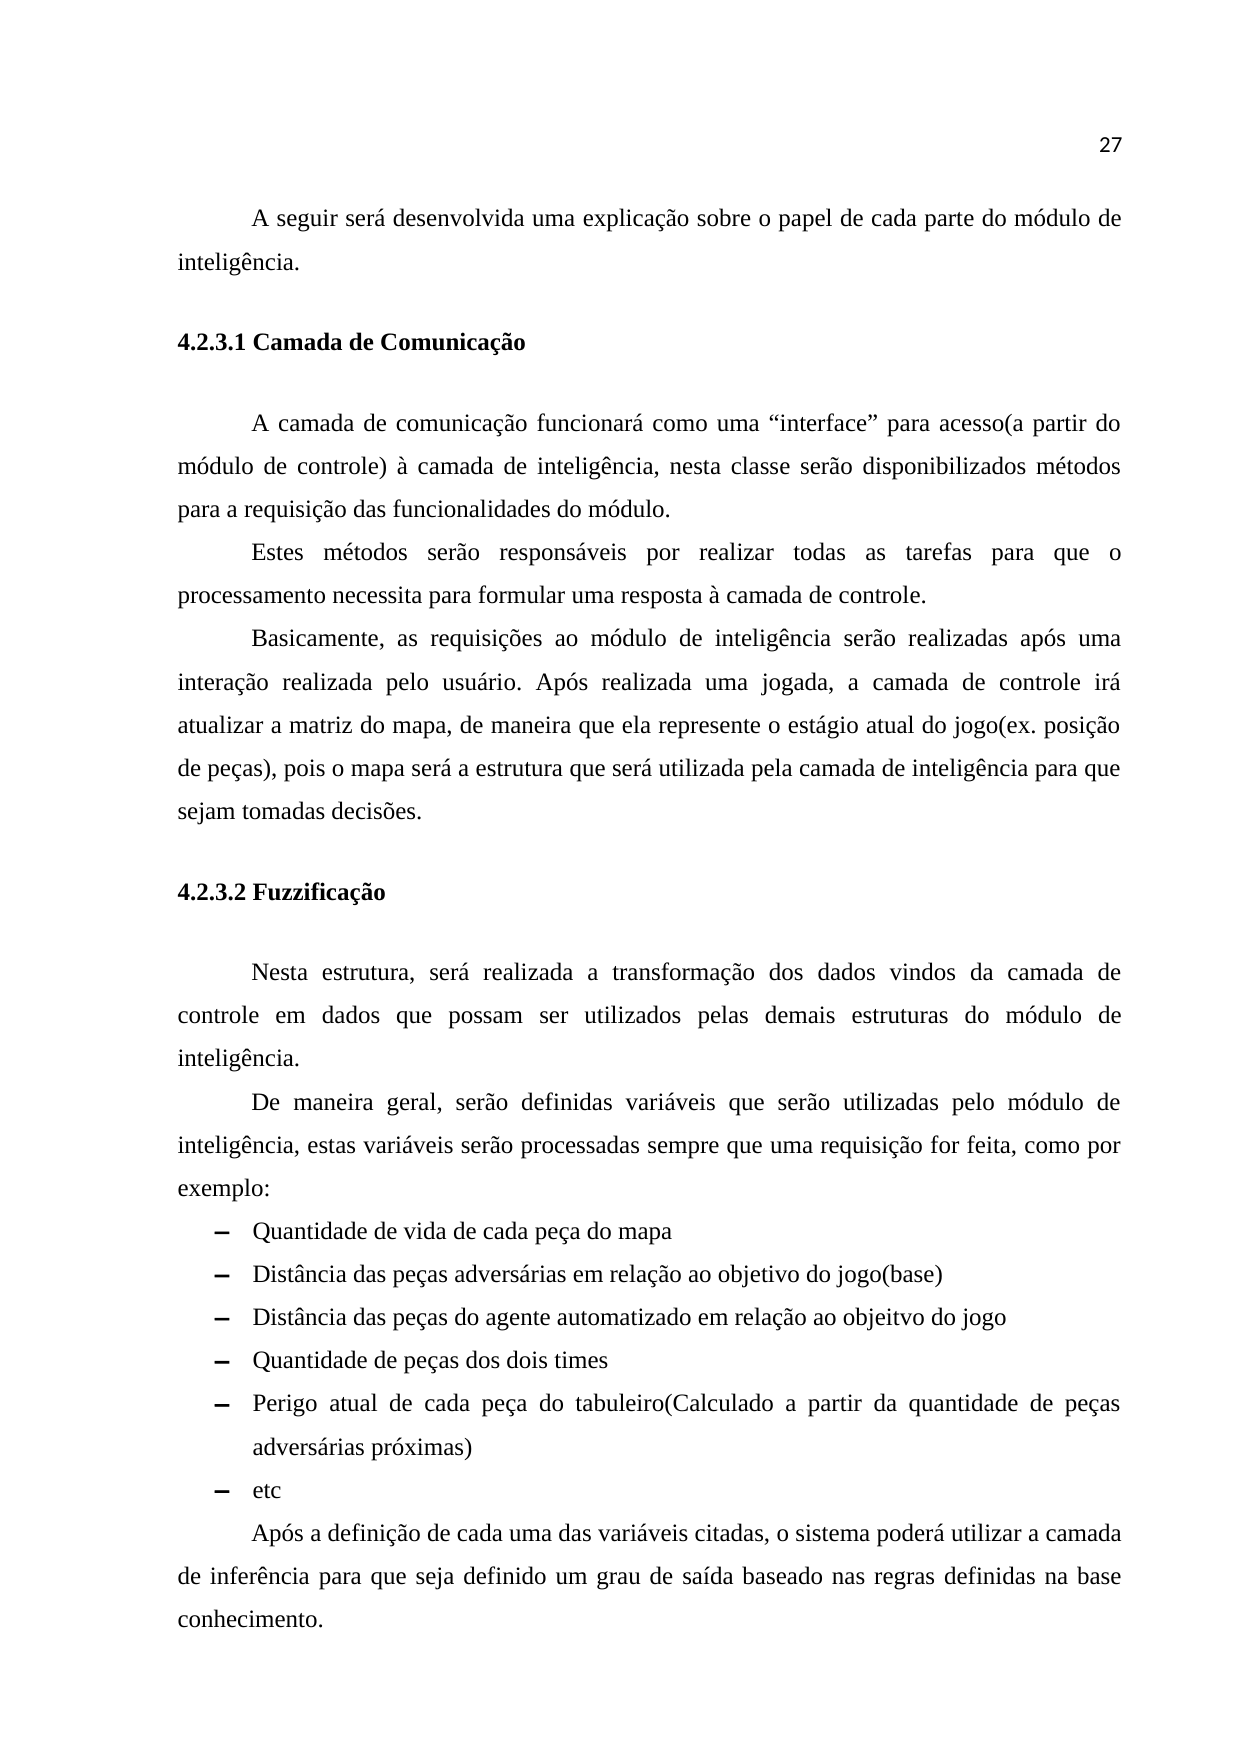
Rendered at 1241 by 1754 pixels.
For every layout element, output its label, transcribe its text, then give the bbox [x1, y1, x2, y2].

text A seguir será desenvolvida uma explicação sobre o papel de cada parte do módulo de inteligência. [177, 203, 1122, 275]
subtitle 4.2.3.1 Camada de Comunicação [177, 327, 1122, 356]
text Estes métodos serão responsáveis por realizar todas as tarefas para que o processamento necessita para formular uma resposta à camada de controle. [177, 537, 1122, 609]
text De maneira geral, serão definidas variáveis que serão utilizadas pelo módulo de inteligência, estas variáveis serão processadas sempre que uma requisição for feita, como por exemplo: [177, 1087, 1122, 1202]
list Distância das peças do agente automatizado em relação ao objeitvo do jogo [215, 1302, 1122, 1331]
list Perigo atual de cada peça do tabuleiro(Calculado a partir da quantidade de peças adversárias próximas) [215, 1388, 1122, 1460]
list Distância das peças adversárias em relação ao objetivo do jogo(base) [215, 1259, 1122, 1288]
text Nesta estrutura, será realizada a transformação dos dados vindos da camada de controle em dados que possam ser utilizados pelas demais estruturas do módulo de inteligência. [177, 957, 1122, 1072]
list Quantidade de vida de cada peça do mapa [215, 1216, 1122, 1245]
list Após a definição de cada uma das variáveis citadas, o sistema poderá utilizar a camada de inferência para que seja definido um grau de saída baseado nas regras definidas na base conhecimento. [177, 1518, 1122, 1633]
text Basicamente, as requisições ao módulo de inteligência serão realizadas após uma interação realizada pelo usuário. Após realizada uma jogada, a camada de controle irá atualizar a matriz do mapa, de maneira que ela represente o estágio atual do jogo(ex. posição de peças), pois o mapa será a estrutura que será utilizada pela camada de inteligência para que sejam tomadas decisões. [177, 623, 1122, 825]
subtitle 4.2.3.2 Fuzzificação [177, 877, 1122, 905]
list etc [215, 1475, 1122, 1503]
text A camada de comunicação funcionará como uma “interface” para acesso(a partir do módulo de controle) à camada de inteligência, nesta classe serão disponibilizados métodos para a requisição das funcionalidades do módulo. [177, 408, 1122, 523]
list Quantidade de peças dos dois times [215, 1345, 1122, 1374]
